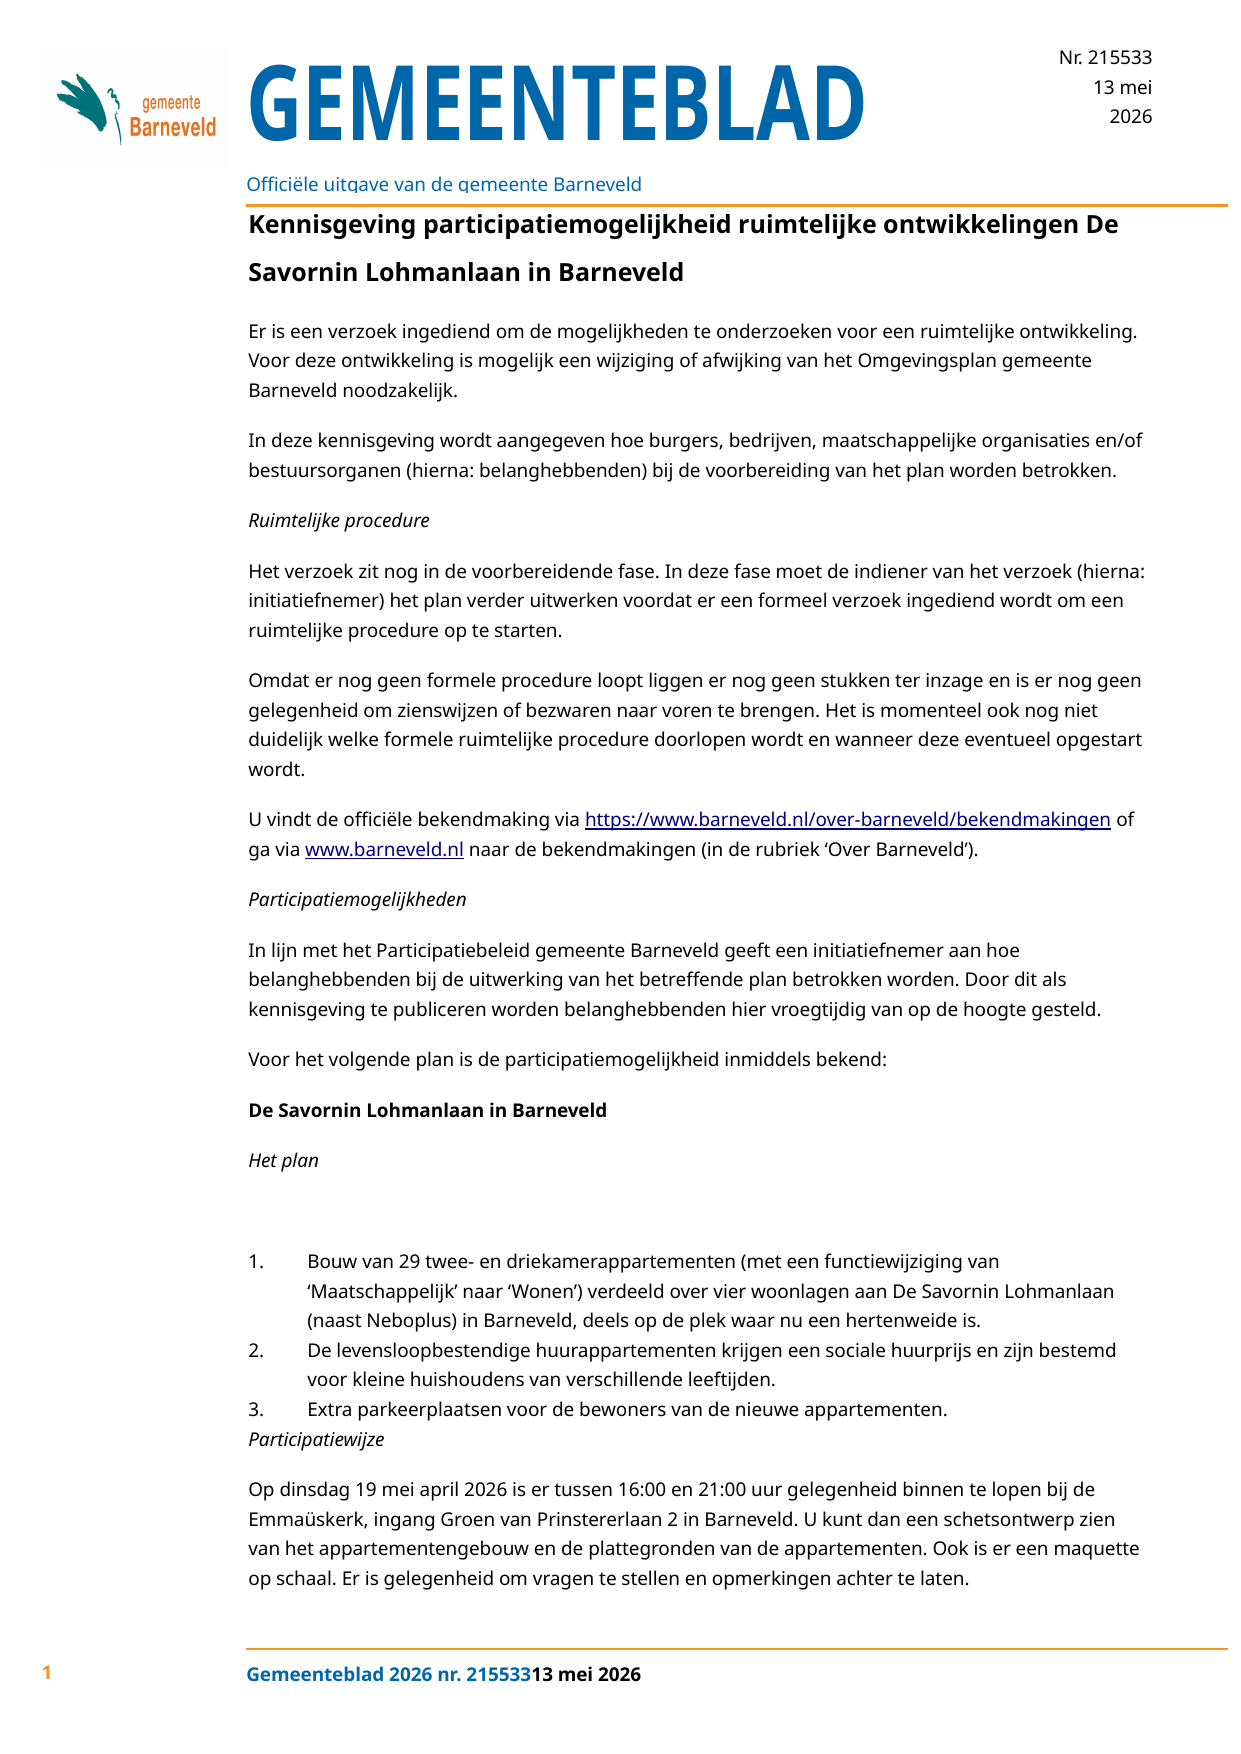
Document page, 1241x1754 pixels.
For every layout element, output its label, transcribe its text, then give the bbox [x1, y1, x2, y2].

list De levensloopbestendige huurappartementen krijgen een sociale huurprijs en zijn bestemd voor kleine huishoudens van verschillende leeftijden. [248, 1337, 1152, 1392]
text Er is een verzoek ingediend om de mogelijkheden te onderzoeken voor een ruimtelijke ontwikkeling. Voor deze ontwikkeling is mogelijk een wijziging of afwijking van het Omgevingsplan gemeente Barneveld noodzakelijk. [248, 318, 1152, 403]
text Het plan [248, 1147, 1152, 1173]
text Op dinsdag 19 mei april 2026 is er tussen 16:00 en 21:00 uur gelegenheid binnen te lopen bij de Emmaüskerk, ingang Groen van Prinstererlaan 2 in Barneveld. U kunt dan een schetsontwerp zien van het appartementengebouw en de plattegronden van de appartementen. Ook is er een maquette op schaal. Er is gelegenheid om vragen te stellen en opmerkingen achter te laten. [248, 1476, 1152, 1591]
list Extra parkeerplaatsen voor de bewoners van de nieuwe appartementen. [248, 1396, 1152, 1422]
text Voor het volgende plan is de participatiemogelijkheid inmiddels bekend: [248, 1047, 1152, 1072]
text In deze kennisgeving wordt aangegeven hoe burgers, bedrijven, maatschappelijke organisaties en/of bestuursorganen (hierna: belanghebbenden) bij de voorbereiding van het plan worden betrokken. [248, 427, 1152, 483]
text Participatiewijze [248, 1426, 1152, 1452]
text Ruimtelijke procedure [248, 507, 1152, 533]
text Kennisgeving participatiemogelijkheid ruimtelijke ontwikkelingen De Savornin Lohmanlaan in Barneveld [248, 207, 1152, 288]
picture [41, 47, 231, 172]
text De Savornin Lohmanlaan in Barneveld [248, 1097, 1152, 1123]
text In lijn met het Participatiebeleid gemeente Barneveld geeft een initiatiefnemer aan hoe belanghebbenden bij de uitwerking van het betreffende plan betrokken worden. Door dit als kennisgeving te publiceren worden belanghebbenden hier vroegtijdig van op de hoogte gesteld. [248, 937, 1152, 1022]
text Het verzoek zit nog in de voorbereidende fase. In deze fase moet de indiener van het verzoek (hierna: initiatiefnemer) het plan verder uitwerken voordat er een formeel verzoek ingediend wordt om een ruimtelijke procedure op te starten. [248, 558, 1152, 643]
text Omdat er nog geen formele procedure loopt liggen er nog geen stukken ter inzage en is er nog geen gelegenheid om zienswijzen of bezwaren naar voren te brengen. Het is momenteel ook nog niet duidelijk welke formele ruimtelijke procedure doorlopen wordt en wanneer deze eventueel opgestart wordt. [248, 667, 1152, 782]
text U vindt de officiële bekendmaking via https://www.barneveld.nl/over-barneveld/bekendmakingen of ga via www.barneveld.nl naar de bekendmakingen (in de rubriek ‘Over Barneveld’). [248, 807, 1152, 862]
list Bouw van 29 twee- en driekamerappartementen (met een functiewijziging van ‘Maatschappelijk’ naar ‘Wonen’) verdeeld over vier woonlagen aan De Savornin Lohmanlaan (naast Neboplus) in Barneveld, deels op de plek waar nu een hertenweide is. [248, 1248, 1152, 1333]
text Participatiemogelijkheden [248, 887, 1152, 912]
